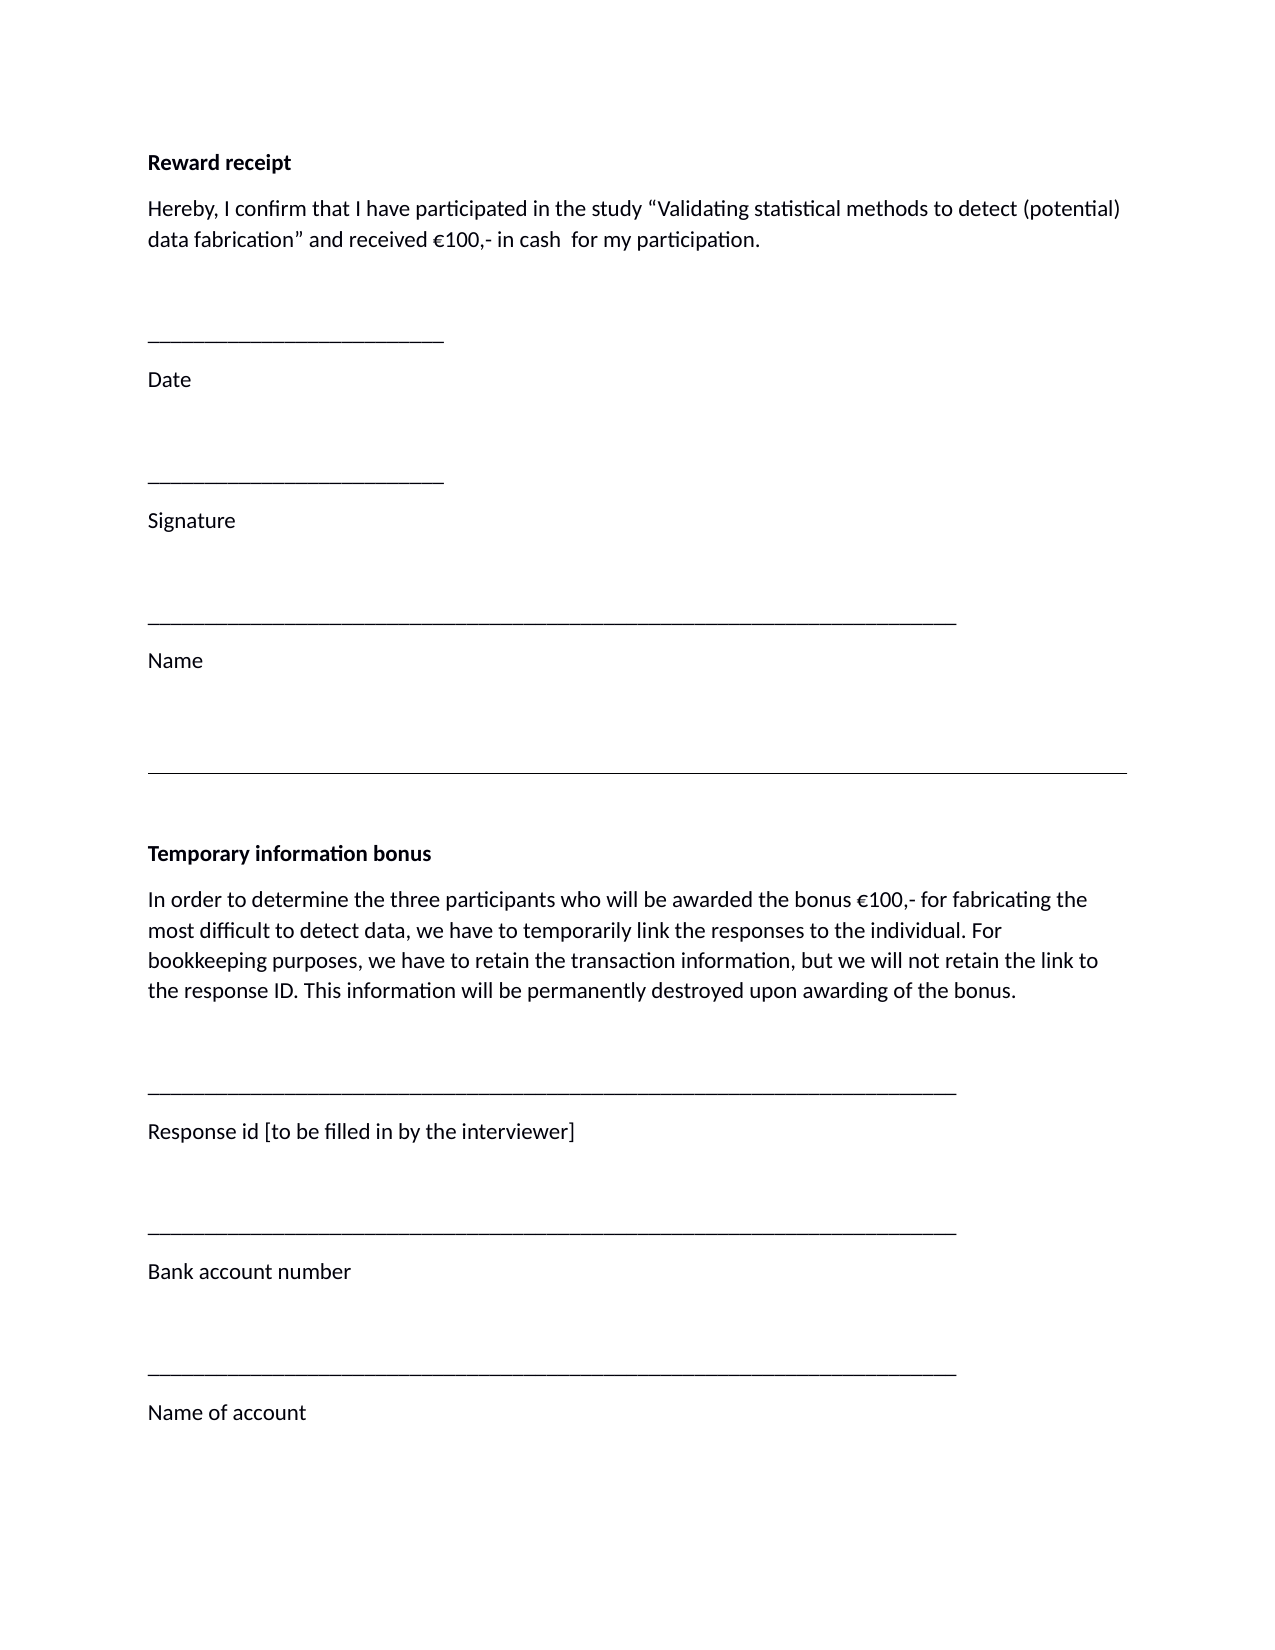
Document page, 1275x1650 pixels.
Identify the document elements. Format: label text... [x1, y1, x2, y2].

text _______________________________________________________________________ [148, 1351, 1127, 1379]
text _______________________________________________________________________ [148, 1070, 1127, 1098]
text Response id [to be filled in by the interviewer] [148, 1117, 1127, 1145]
text Bank account number [148, 1257, 1127, 1286]
text Reward receipt [148, 148, 1127, 176]
text In order to determine the three participants who will be awarded the bonus €100,- for fabricating the most difficult to detect data, we have to temporarily link the responses to the individual. For bookkeeping purposes, we have to retain the transaction information, but we will not retain the link to the response ID. This information will be permanently destroyed upon awarding of the bonus. [148, 886, 1127, 1004]
text __________________________ [148, 318, 1127, 346]
text Signature [148, 506, 1127, 534]
text Name [148, 647, 1127, 674]
text Temporary information bonus [148, 839, 1127, 867]
text Hereby, I confirm that I have participated in the study “Validating statistical methods to detect (potential) data fabrication” and received €100,- in cash for my participation. [148, 194, 1127, 253]
text __________________________ [148, 459, 1127, 487]
text Date [148, 365, 1127, 393]
text _______________________________________________________________________ [148, 600, 1127, 628]
text Name of account [148, 1398, 1127, 1426]
text _______________________________________________________________________ [148, 1211, 1127, 1239]
